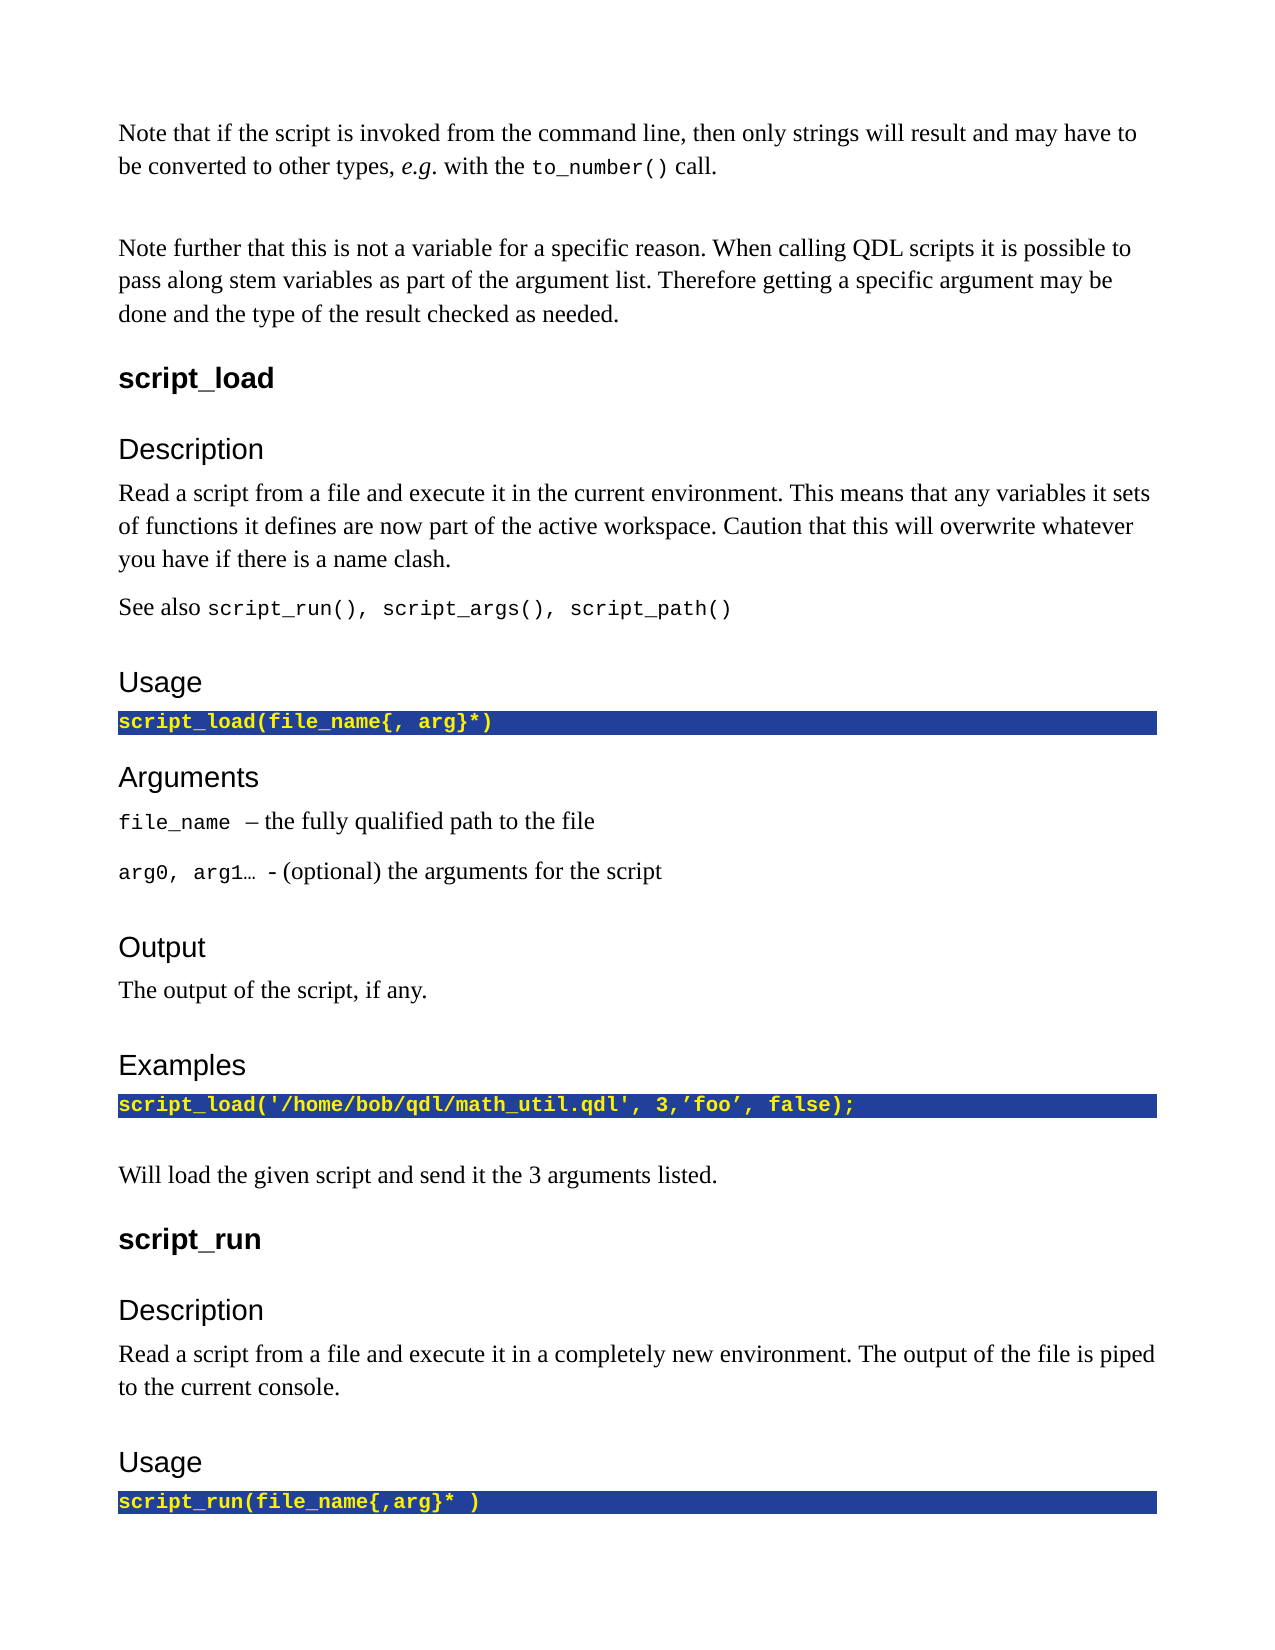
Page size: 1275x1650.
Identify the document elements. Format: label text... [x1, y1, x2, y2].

subtitle Description [118, 432, 1157, 466]
subtitle Usage [118, 665, 1157, 699]
text Note that if the script is invoked from the command line, then only strings will result and may have to be converted to other types, e.g. with the to_number() call. [118, 118, 1157, 214]
subtitle Arguments [118, 760, 1157, 793]
text script_run(file_name{,arg}* ) [118, 1491, 1157, 1514]
text script_load(file_name{, arg}*) [118, 711, 1157, 735]
text Note further that this is not a variable for a specific reason. When calling QDL scripts it is possible to pass along stem variables as part of the argument list. Therefore getting a specific argument may be done and the type of the result checked as needed. [118, 233, 1157, 327]
subtitle Examples [118, 1048, 1157, 1082]
text Read a script from a file and execute it in the current environment. This means that any variables it sets of functions it defines are now part of the active workspace. Caution that this will overwrite whatever you have if there is a name clash. [118, 478, 1157, 573]
text file_name – the fully qualified path to the file [118, 806, 1157, 837]
text The output of the script, if any. [118, 976, 1157, 1004]
text Read a script from a file and execute it in a completely new environment. The output of the file is piped to the current console. [118, 1339, 1157, 1401]
subtitle Output [118, 929, 1157, 963]
text script_load('/home/bob/qdl/math_util.qdl', 3,’foo’, false); [118, 1094, 1157, 1118]
subtitle script_run [118, 1222, 1157, 1256]
text See also script_run(), script_args(), script_path() [118, 592, 1157, 621]
subtitle Usage [118, 1445, 1157, 1478]
text arg0, arg1… - (optional) the arguments for the script [118, 856, 1157, 886]
text Will load the given script and send it the 3 arguments listed. [118, 1160, 1157, 1188]
subtitle Description [118, 1293, 1157, 1327]
subtitle script_load [118, 361, 1157, 394]
